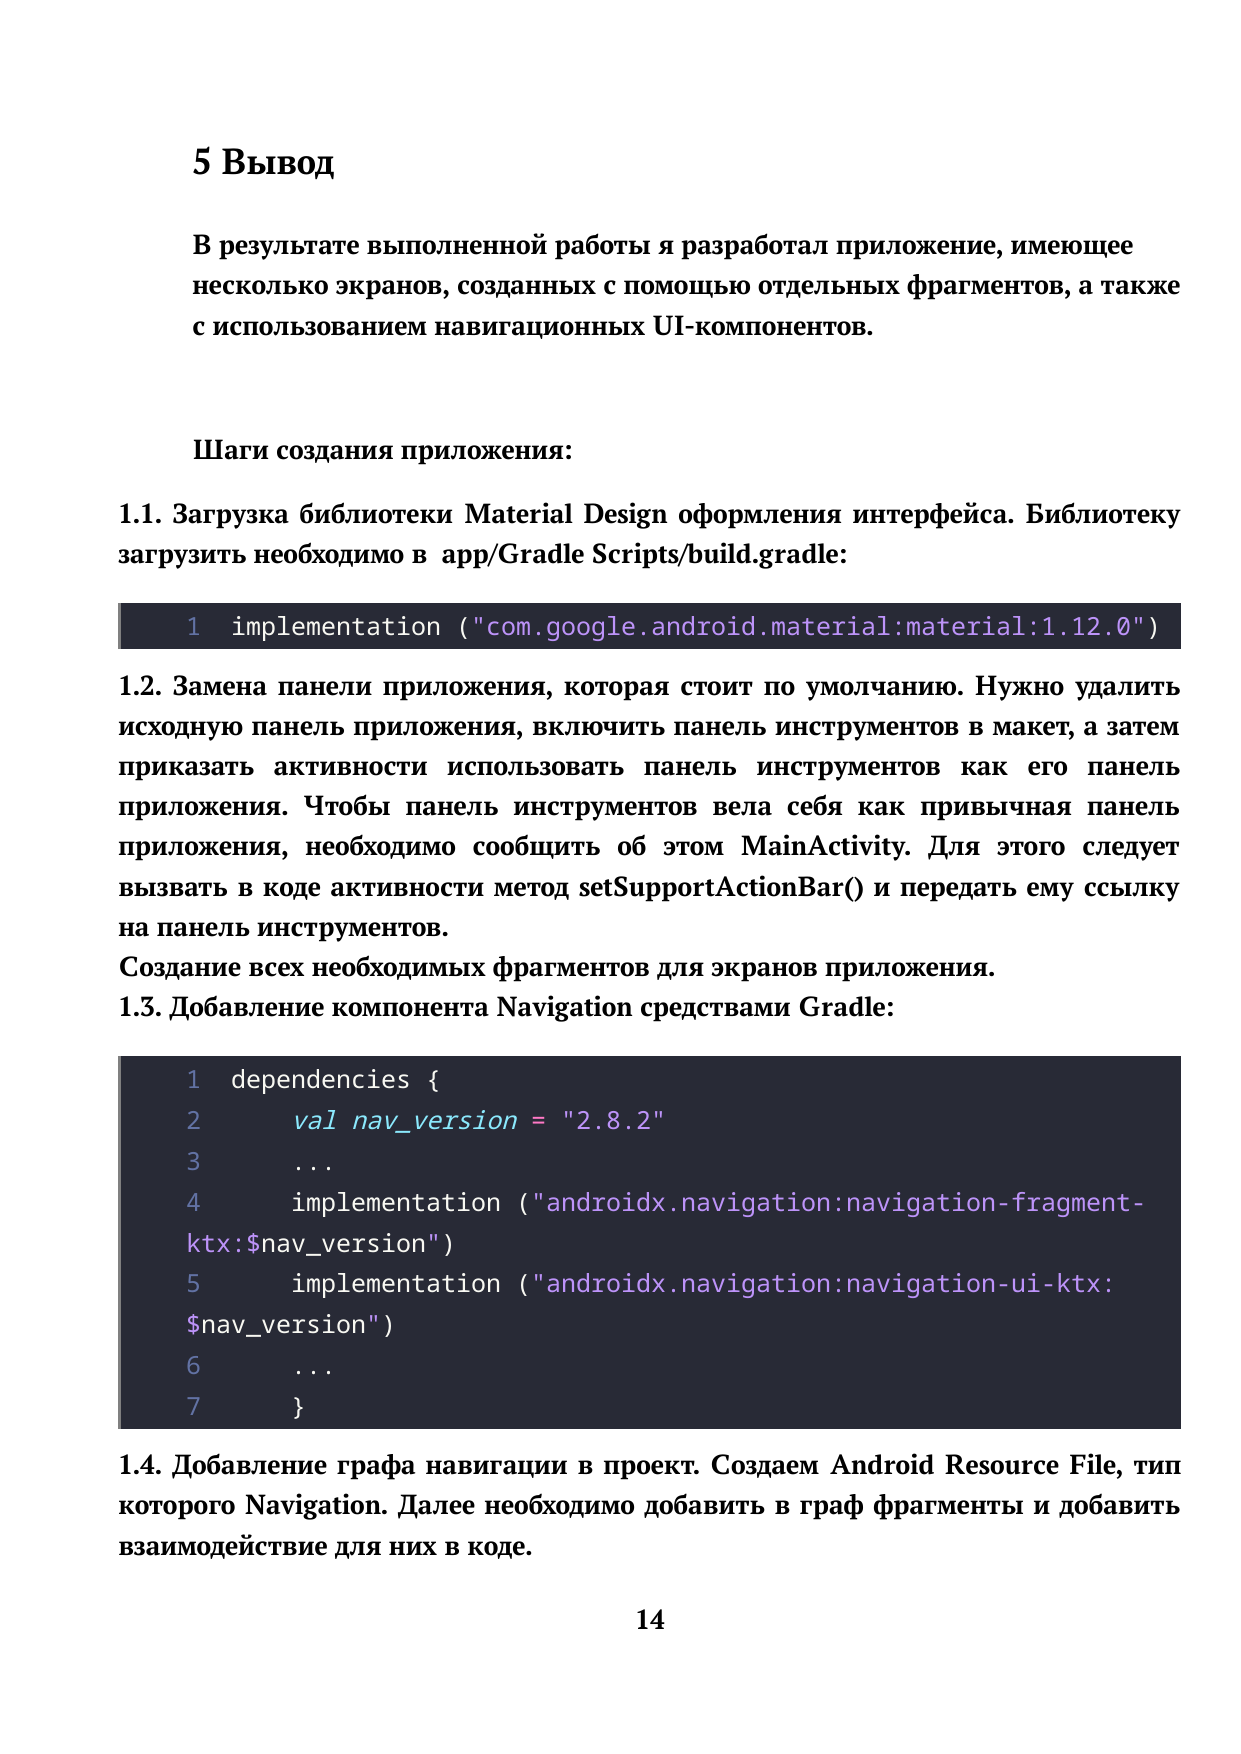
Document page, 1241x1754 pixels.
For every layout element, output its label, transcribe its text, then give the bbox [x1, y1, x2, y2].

text 7 } [121, 1383, 1181, 1429]
text 1.3. Добавление компонента Navigation средствами Gradle: [118, 989, 1181, 1023]
text В результате выполненной работы я разработал приложение, имеющее несколько экранов, созданных с помощью отдельных фрагментов, а также с использованием навигационных UI-компонентов. [192, 227, 1181, 341]
text 1 implementation ("com.google.android.material:material:1.12.0") [121, 603, 1181, 649]
text 1.2. Замена панели приложения, которая стоит по умолчанию. Нужно удалить исходную панель приложения, включить панель инструментов в макет, а затем приказать активности использовать панель инструментов как его панель приложения. Чтобы панель инструментов вела себя как привычная панель приложения, необходимо сообщить об этом MainActivity. Для этого следует вызвать в коде активности метод setSupportActionBar() и передать ему ссылку на панель инструментов. [118, 668, 1181, 942]
text 2 val nav_version = "2.8.2" [121, 1097, 1181, 1137]
text 3 ... [121, 1138, 1181, 1178]
text 6 ... [121, 1342, 1181, 1382]
text Создание всех необходимых фрагментов для экранов приложения. [118, 949, 1181, 983]
text 4 implementation ("androidx.navigation:navigation-fragment-ktx:$nav_version") [121, 1178, 1181, 1259]
text 1.1. Загрузка библиотеки Material Design оформления интерфейса. Библиотеку загрузить необходимо в app/Gradle Scripts/build.gradle: [118, 496, 1181, 570]
subtitle 5 Вывод [192, 139, 1181, 183]
text Шаги создания приложения: [192, 392, 1181, 466]
text 5 implementation ("androidx.navigation:navigation-ui-ktx:$nav_version") [121, 1260, 1181, 1341]
text 1.4. Добавление графа навигации в проект. Создаем Android Resource File, тип которого Navigation. Далее необходимо добавить в граф фрагменты и добавить взаимодействие для них в коде. [118, 1447, 1181, 1561]
text 1 dependencies { [121, 1056, 1181, 1096]
